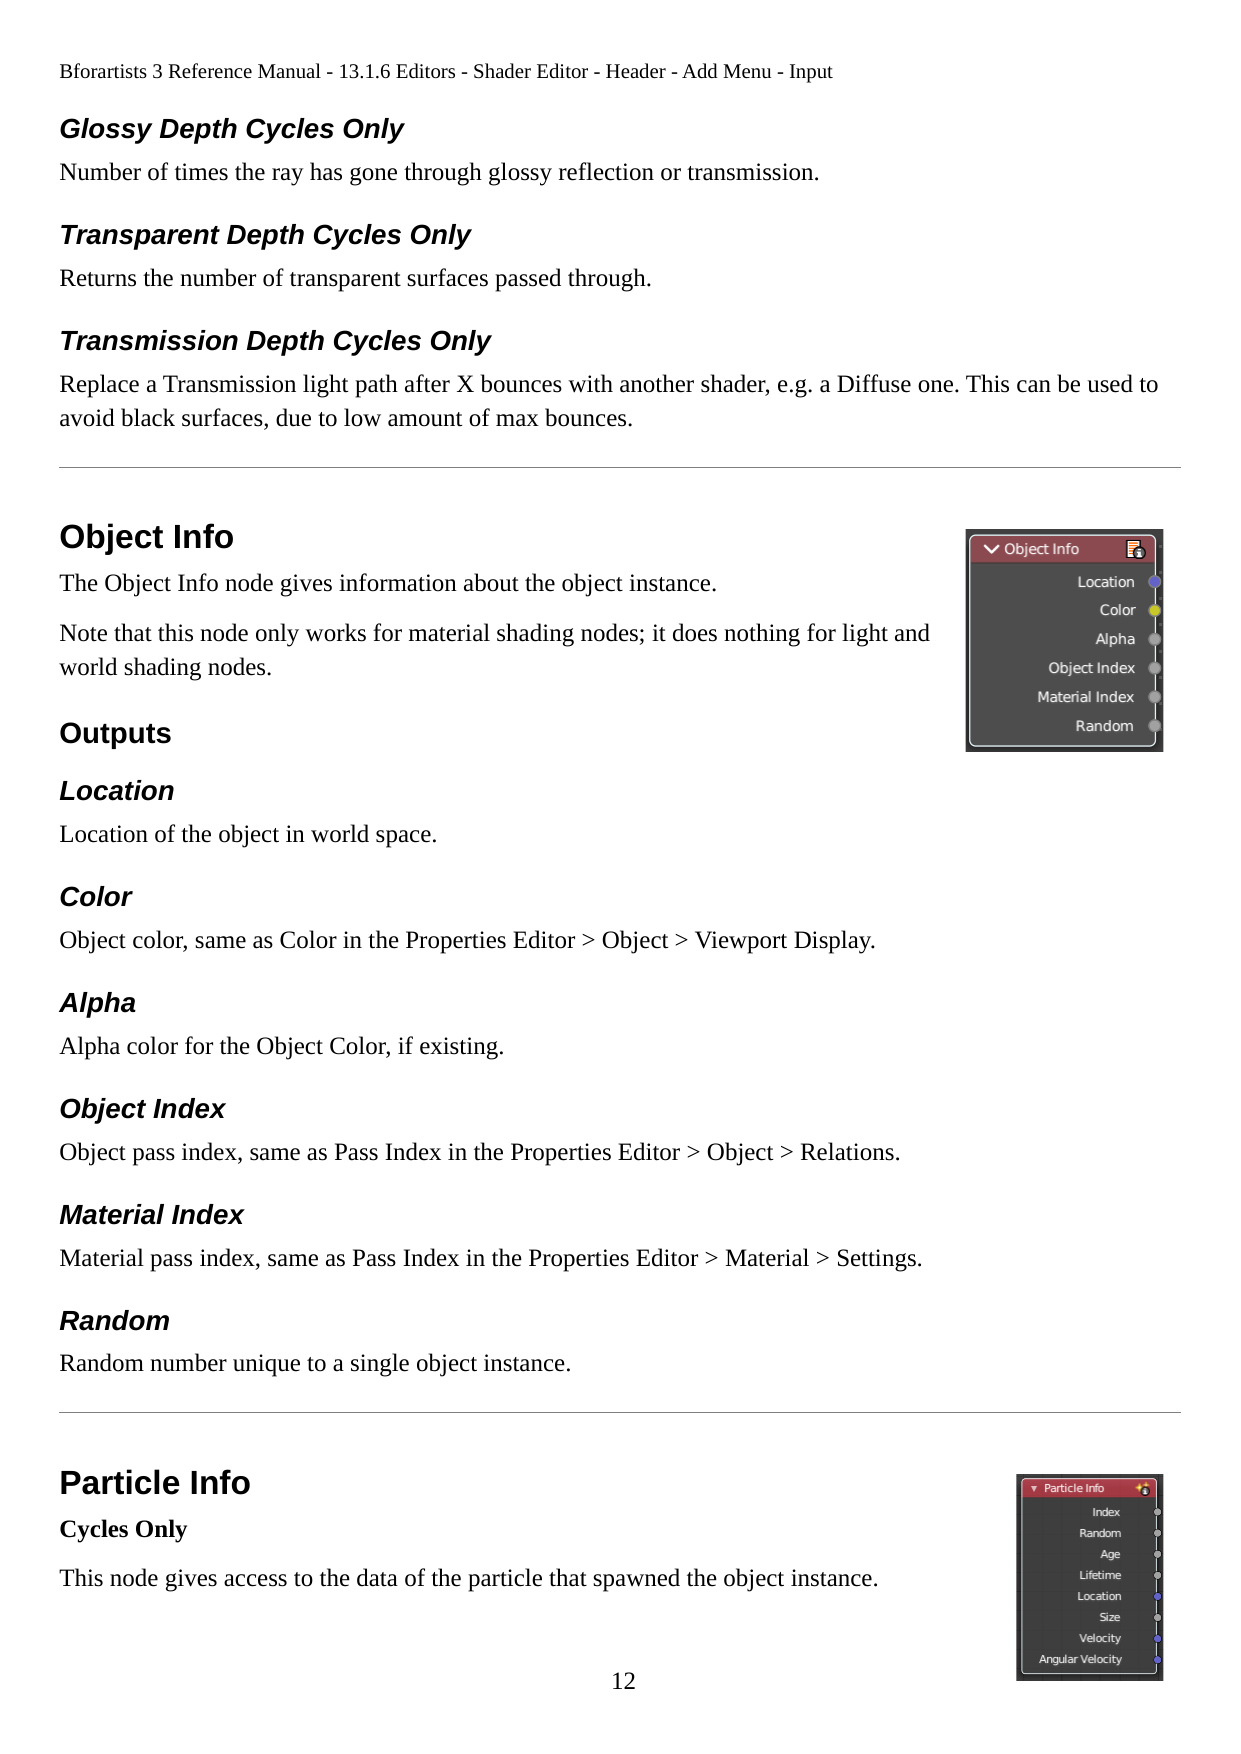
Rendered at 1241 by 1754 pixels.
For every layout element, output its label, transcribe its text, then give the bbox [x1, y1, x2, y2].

text Location of the object in world space. [59, 819, 1181, 848]
subtitle Glossy Depth Cycles Only [59, 113, 1181, 144]
text Number of times the ray has gone through glossy reflection or transmission. [59, 157, 1181, 186]
subtitle Color [59, 880, 1181, 912]
subtitle [1164, 716, 1181, 749]
text Cycles Only [59, 1514, 1016, 1542]
picture [1016, 1474, 1164, 1681]
text The Object Info node gives information about the object instance. [59, 568, 965, 597]
subtitle Material Index [59, 1198, 1181, 1230]
subtitle Random [59, 1304, 1181, 1336]
text Object color, same as Color in the Properties Editor > Object > Viewport Display. [59, 925, 1181, 953]
text Material pass index, same as Pass Index in the Properties Editor > Material > Settings. [59, 1243, 1181, 1271]
subtitle Alpha [59, 986, 1181, 1018]
text Note that this node only works for material shading nodes; it does nothing for light and world shading nodes. [59, 618, 965, 681]
text Random number unique to a single object instance. [59, 1348, 1181, 1377]
text This node gives access to the data of the particle that spawned the object instance. [59, 1563, 1016, 1592]
subtitle Transmission Depth Cycles Only [59, 324, 1181, 356]
text Alpha color for the Object Color, if existing. [59, 1031, 1181, 1059]
text [1164, 1514, 1181, 1542]
text Object pass index, same as Pass Index in the Properties Editor > Object > Relations. [59, 1137, 1181, 1165]
subtitle Outputs [59, 716, 965, 749]
subtitle Object Info [59, 517, 1181, 556]
text Replace a Transmission light path after X bounces with another shader, e.g. a Diffuse one. This can be used to avoid black surfaces, due to low amount of max bounces. [59, 369, 1181, 432]
text Returns the number of transparent surfaces passed through. [59, 263, 1181, 292]
subtitle Transparent Depth Cycles Only [59, 218, 1181, 250]
subtitle Particle Info [59, 1463, 1181, 1501]
subtitle Object Index [59, 1092, 1181, 1124]
picture [965, 529, 1164, 752]
subtitle Location [59, 774, 1181, 806]
